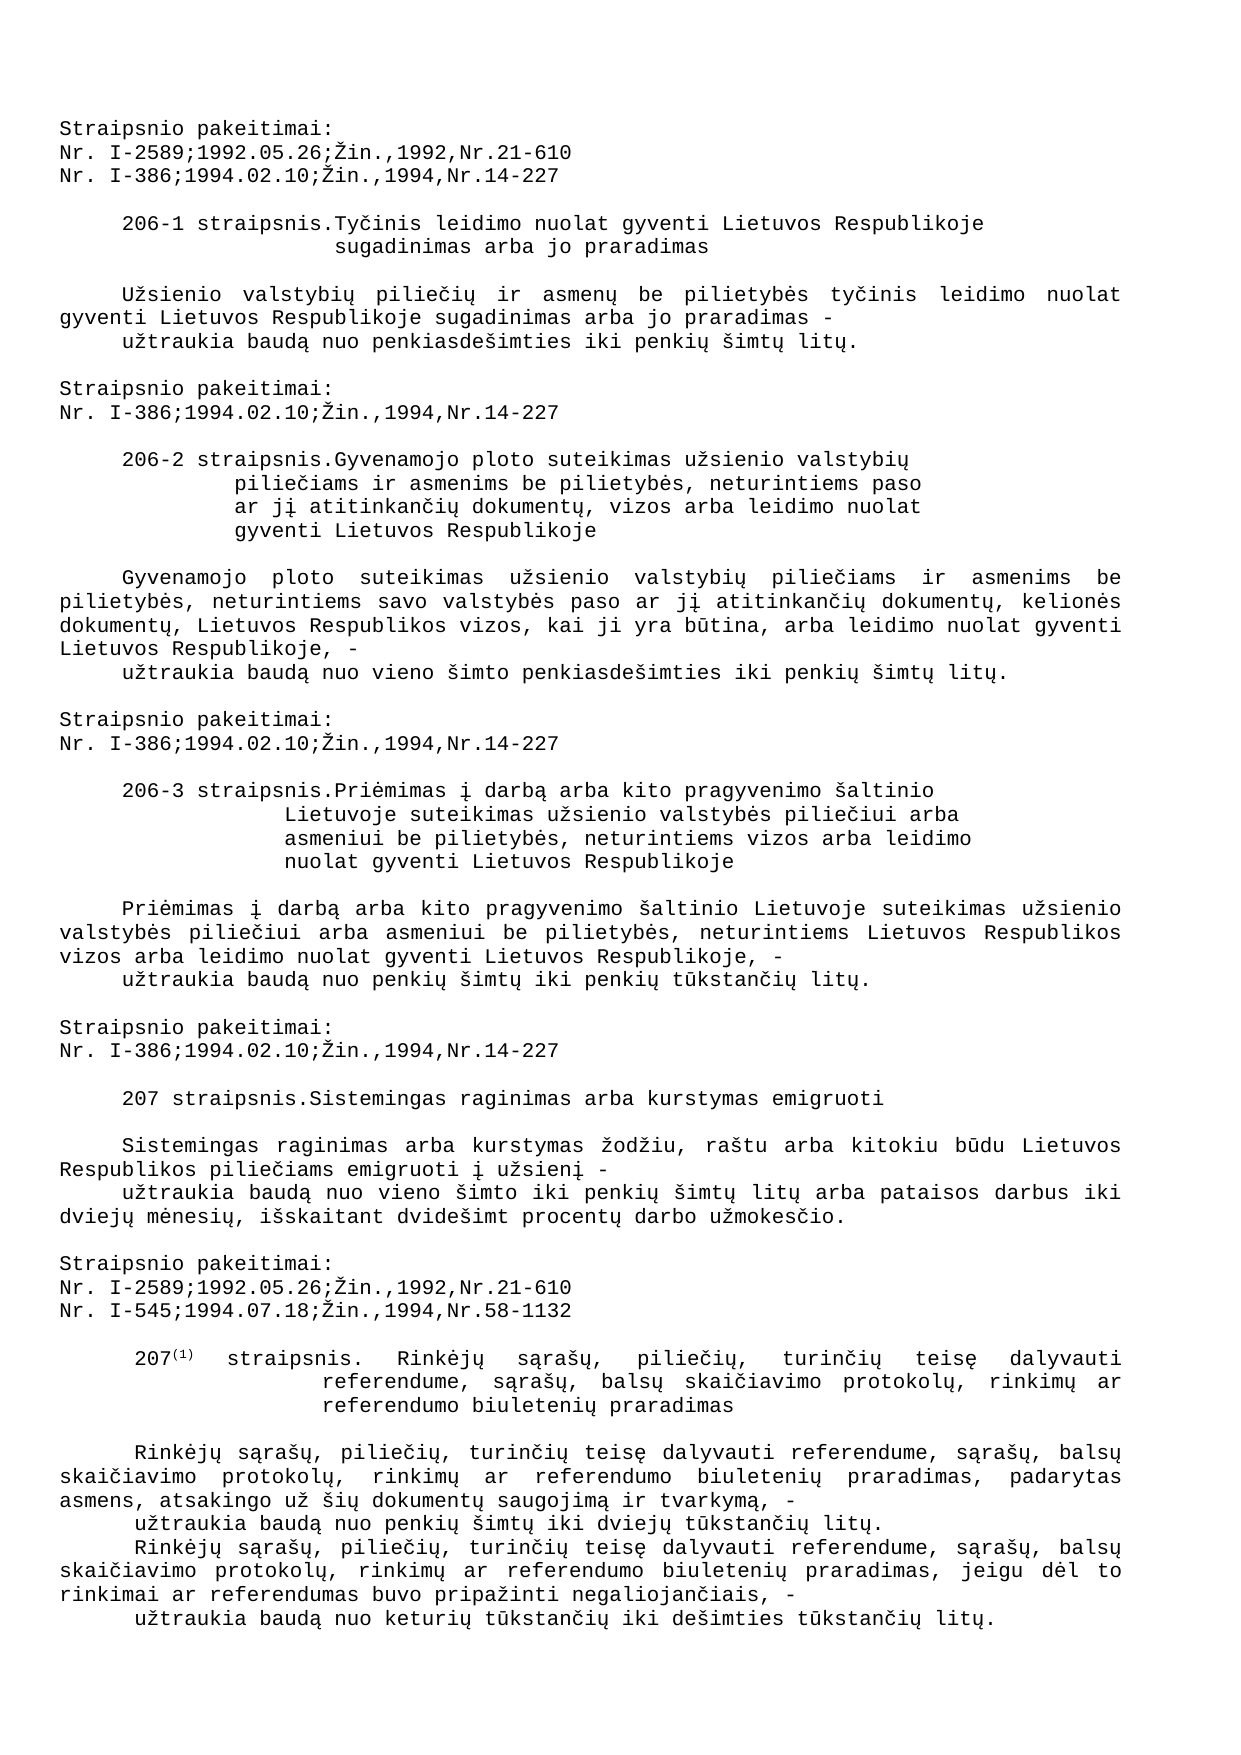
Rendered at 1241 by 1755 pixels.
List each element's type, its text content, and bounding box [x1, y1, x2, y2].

text užtraukia baudą nuo vieno šimto iki penkių šimtų litų arba pataisos darbus iki dviejų mėnesių, išskaitant dvidešimt procentų darbo užmokesčio. [59, 1182, 1122, 1229]
text Nr. I-545;1994.07.18;Žin.,1994,Nr.58-1132 [59, 1300, 1122, 1324]
text Nr. I-2589;1992.05.26;Žin.,1992,Nr.21-610 [59, 142, 1122, 165]
text piliečiams ir asmenims be pilietybės, neturintiems paso [59, 473, 1122, 496]
text užtraukia baudą nuo penkiasdešimties iki penkių šimtų litų. [59, 331, 1122, 354]
text Rinkėjų sąrašų, piliečių, turinčių teisę dalyvauti referendume, sąrašų, balsų skaičiavimo protokolų, rinkimų ar referendumo biuletenių praradimas, jeigu dėl to rinkimai ar referendumas buvo pripažinti negaliojančiais, - [59, 1537, 1122, 1608]
text Nr. I-2589;1992.05.26;Žin.,1992,Nr.21-610 [59, 1277, 1122, 1300]
text užtraukia baudą nuo keturių tūkstančių iki dešimties tūkstančių litų. [59, 1608, 1122, 1631]
text Straipsnio pakeitimai: [59, 709, 1122, 733]
text Nr. I-386;1994.02.10;Žin.,1994,Nr.14-227 [59, 733, 1122, 757]
text užtraukia baudą nuo penkių šimtų iki penkių tūkstančių litų. [59, 969, 1122, 993]
text 207(1) straipsnis. Rinkėjų sąrašų, piliečių, turinčių teisę dalyvauti referendume, sąrašų, balsų skaičiavimo protokolų, rinkimų ar referendumo biuletenių praradimas [134, 1348, 1122, 1419]
text Straipsnio pakeitimai: [59, 1253, 1122, 1277]
text Nr. I-386;1994.02.10;Žin.,1994,Nr.14-227 [59, 165, 1122, 189]
text Straipsnio pakeitimai: [59, 378, 1122, 402]
text Sistemingas raginimas arba kurstymas žodžiu, raštu arba kitokiu būdu Lietuvos Respublikos piliečiams emigruoti į užsienį - [59, 1135, 1122, 1182]
text Straipsnio pakeitimai: [59, 118, 1122, 142]
text Nr. I-386;1994.02.10;Žin.,1994,Nr.14-227 [59, 1040, 1122, 1064]
text Nr. I-386;1994.02.10;Žin.,1994,Nr.14-227 [59, 402, 1122, 426]
text Užsienio valstybių piliečių ir asmenų be pilietybės tyčinis leidimo nuolat gyventi Lietuvos Respublikoje sugadinimas arba jo praradimas - [59, 284, 1122, 331]
text gyventi Lietuvos Respublikoje [59, 520, 1122, 544]
text ar jį atitinkančių dokumentų, vizos arba leidimo nuolat [59, 496, 1122, 520]
text 207 straipsnis.Sistemingas raginimas arba kurstymas emigruoti [59, 1088, 1122, 1111]
text 206-1 straipsnis.Tyčinis leidimo nuolat gyventi Lietuvos Respublikoje [59, 213, 1122, 236]
text Gyvenamojo ploto suteikimas užsienio valstybių piliečiams ir asmenims be pilietybės, neturintiems savo valstybės paso ar jį atitinkančių dokumentų, kelionės dokumentų, Lietuvos Respublikos vizos, kai ji yra būtina, arba leidimo nuolat gyventi Lietuvos Respublikoje, - [59, 567, 1122, 662]
text Straipsnio pakeitimai: [59, 1017, 1122, 1040]
text nuolat gyventi Lietuvos Respublikoje [59, 851, 1122, 875]
text asmeniui be pilietybės, neturintiems vizos arba leidimo [59, 827, 1122, 851]
text Rinkėjų sąrašų, piliečių, turinčių teisę dalyvauti referendume, sąrašų, balsų skaičiavimo protokolų, rinkimų ar referendumo biuletenių praradimas, padarytas asmens, atsakingo už šių dokumentų saugojimą ir tvarkymą, - [59, 1442, 1122, 1513]
text užtraukia baudą nuo penkių šimtų iki dviejų tūkstančių litų. [59, 1513, 1122, 1537]
text Priėmimas į darbą arba kito pragyvenimo šaltinio Lietuvoje suteikimas užsienio valstybės piliečiui arba asmeniui be pilietybės, neturintiems Lietuvos Respublikos vizos arba leidimo nuolat gyventi Lietuvos Respublikoje, - [59, 898, 1122, 969]
text Lietuvoje suteikimas užsienio valstybės piliečiui arba [59, 804, 1122, 827]
text 206-3 straipsnis.Priėmimas į darbą arba kito pragyvenimo šaltinio [59, 780, 1122, 804]
text užtraukia baudą nuo vieno šimto penkiasdešimties iki penkių šimtų litų. [59, 662, 1122, 686]
text sugadinimas arba jo praradimas [59, 236, 1122, 260]
text 206-2 straipsnis.Gyvenamojo ploto suteikimas užsienio valstybių [59, 449, 1122, 473]
